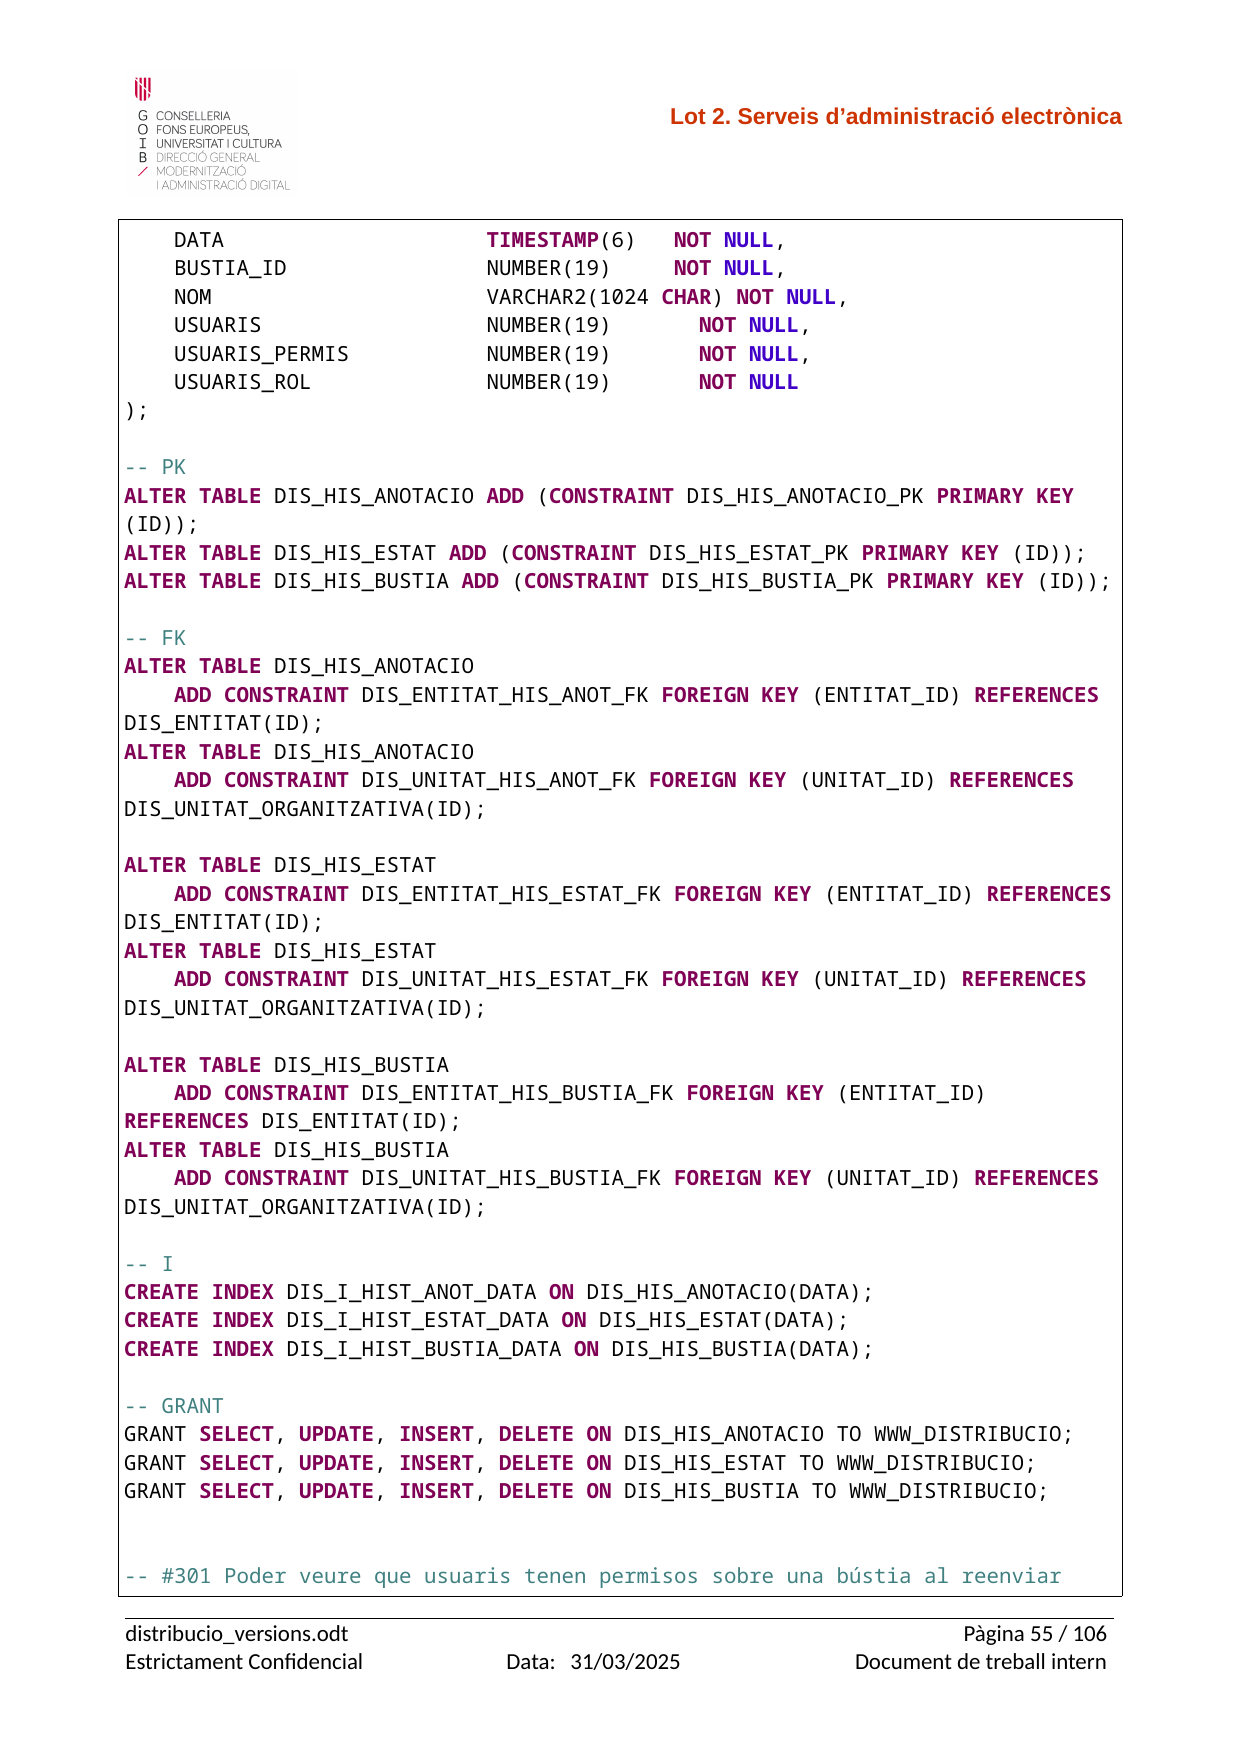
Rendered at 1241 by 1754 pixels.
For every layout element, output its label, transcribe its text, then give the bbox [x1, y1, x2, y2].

picture [126, 70, 299, 197]
table_header DATA TIMESTAMP(6) NOT NULL, BUSTIA_ID NUMBER(19) NOT NULL, NOM VARCHAR2(1024 CHAR) NOT NULL, USUARIS NUMBER(19) NOT NULL, USUARIS_PERMIS NUMBER(19) NOT NULL, USUARIS_ROL NUMBER(19) NOT NULL ); -- PK ALTER TABLE DIS_HIS_ANOTACIO ADD (CONSTRAINT DIS_HIS_ANOTACIO_PK PRIMARY KEY (ID)); ALTER TABLE DIS_HIS_ESTAT ADD (CONSTRAINT DIS_HIS_ESTAT_PK PRIMARY KEY (ID)); ALTER TABLE DIS_HIS_BUSTIA ADD (CONSTRAINT DIS_HIS_BUSTIA_PK PRIMARY KEY (ID)); -- FK ALTER TABLE DIS_HIS_ANOTACIO ADD CONSTRAINT DIS_ENTITAT_HIS_ANOT_FK FOREIGN KEY (ENTITAT_ID) REFERENCES DIS_ENTITAT(ID); ALTER TABLE DIS_HIS_ANOTACIO ADD CONSTRAINT DIS_UNITAT_HIS_ANOT_FK FOREIGN KEY (UNITAT_ID) REFERENCES DIS_UNITAT_ORGANITZATIVA(ID); ALTER TABLE DIS_HIS_ESTAT ADD CONSTRAINT DIS_ENTITAT_HIS_ESTAT_FK FOREIGN KEY (ENTITAT_ID) REFERENCES DIS_ENTITAT(ID); ALTER TABLE DIS_HIS_ESTAT ADD CONSTRAINT DIS_UNITAT_HIS_ESTAT_FK FOREIGN KEY (UNITAT_ID) REFERENCES DIS_UNITAT_ORGANITZATIVA(ID); ALTER TABLE DIS_HIS_BUSTIA ADD CONSTRAINT DIS_ENTITAT_HIS_BUSTIA_FK FOREIGN KEY (ENTITAT_ID) REFERENCES DIS_ENTITAT(ID); ALTER TABLE DIS_HIS_BUSTIA ADD CONSTRAINT DIS_UNITAT_HIS_BUSTIA_FK FOREIGN KEY (UNITAT_ID) REFERENCES DIS_UNITAT_ORGANITZATIVA(ID); -- I CREATE INDEX DIS_I_HIST_ANOT_DATA ON DIS_HIS_ANOTACIO(DATA); CREATE INDEX DIS_I_HIST_ESTAT_DATA ON DIS_HIS_ESTAT(DATA); CREATE INDEX DIS_I_HIST_BUSTIA_DATA ON DIS_HIS_BUSTIA(DATA); -- GRANT GRANT SELECT, UPDATE, INSERT, DELETE ON DIS_HIS_ANOTACIO TO WWW_DISTRIBUCIO; GRANT SELECT, UPDATE, INSERT, DELETE ON DIS_HIS_ESTAT TO WWW_DISTRIBUCIO; GRANT SELECT, UPDATE, INSERT, DELETE ON DIS_HIS_BUSTIA TO WWW_DISTRIBUCIO; -- #301 Poder veure que usuaris tenen permisos sobre una bústia al reenviar [119, 220, 1122, 1596]
